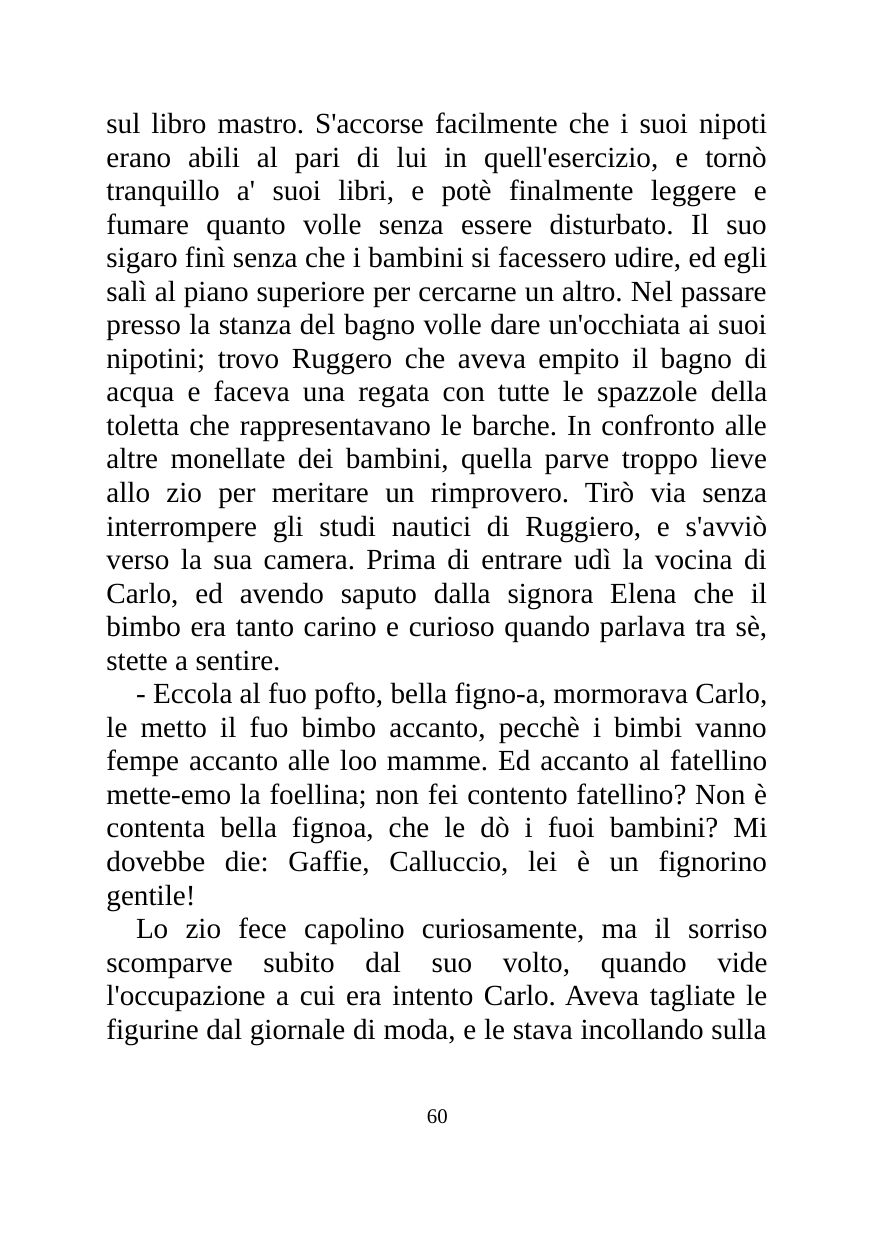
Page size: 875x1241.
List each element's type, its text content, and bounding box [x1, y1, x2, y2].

text Lo zio fece capolino curiosamente, ma il sorriso scomparve subito dal suo volto, quando vide l'occupazione a cui era intento Carlo. Aveva tagliate le figurine dal giornale di moda, e le stava incollando sulla [106, 911, 768, 1045]
text sul libro mastro. S'accorse facilmente che i suoi nipoti erano abili al pari di lui in quell'esercizio, e tornò tranquillo a' suoi libri, e potè finalmente leggere e fumare quanto volle senza essere disturbato. Il suo sigaro finì senza che i bambini si facessero udire, ed egli salì al piano superiore per cercarne un altro. Nel passare presso la stanza del bagno volle dare un'occhiata ai suoi nipotini; trovo Ruggero che aveva empito il bagno di acqua e faceva una regata con tutte le spazzole della toletta che rappresentavano le barche. In confronto alle altre monellate dei bambini, quella parve troppo lieve allo zio per meritare un rimprovero. Tirò via senza interrompere gli studi nautici di Ruggiero, e s'avviò verso la sua camera. Prima di entrare udì la vocina di Carlo, ed avendo saputo dalla signora Elena che il bimbo era tanto carino e curioso quando parlava tra sè, stette a sentire. [106, 106, 768, 676]
text - Eccola al fuo pofto, bella figno-a, mormorava Carlo, le metto il fuo bimbo accanto, pecchè i bimbi vanno fempe accanto alle loo mamme. Ed accanto al fatellino mette-emo la foellina; non fei contento fatellino? Non è contenta bella fignoa, che le dò i fuoi bambini? Mi dovebbe die: Gaffie, Calluccio, lei è un fignorino gentile! [106, 676, 768, 911]
